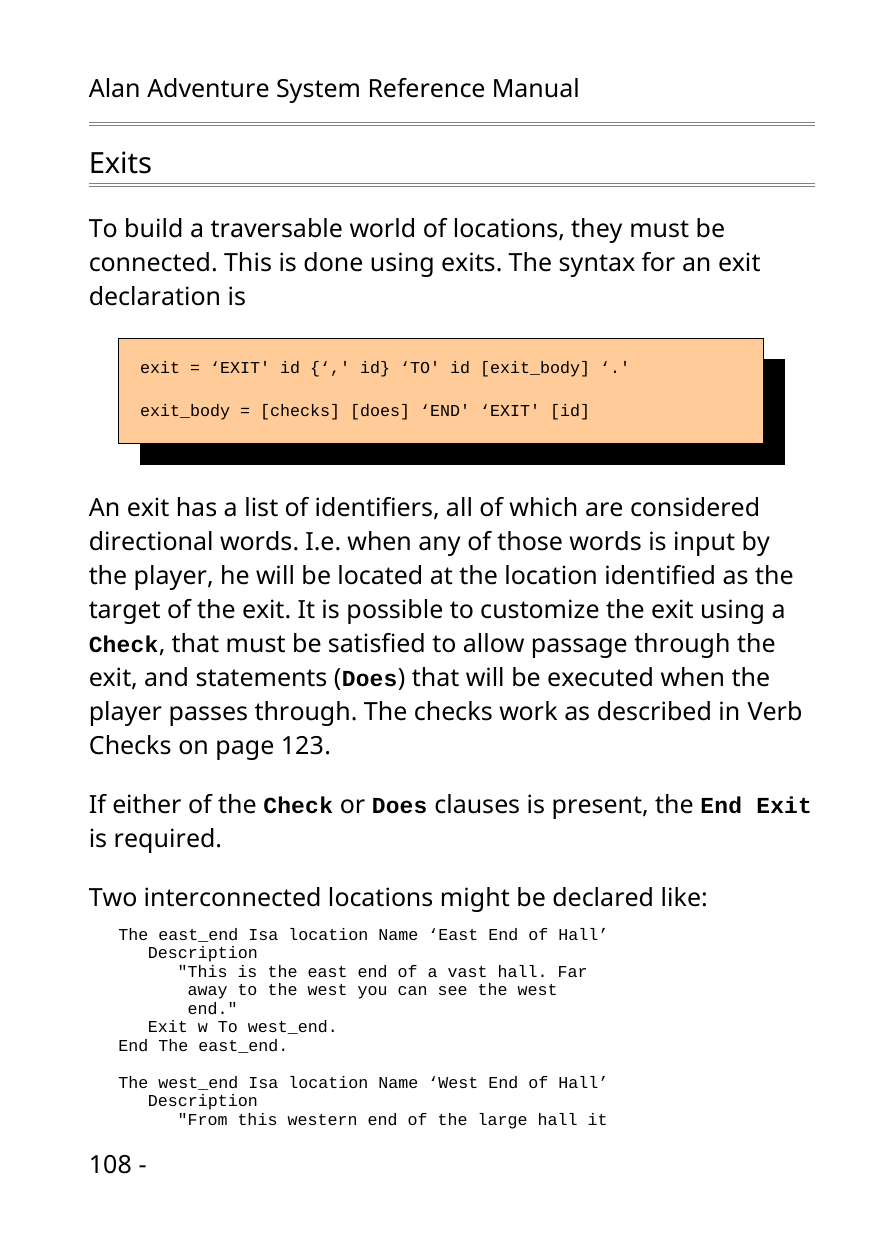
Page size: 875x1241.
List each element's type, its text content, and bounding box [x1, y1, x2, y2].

text exit_body = [checks] [does] ‘END' ‘EXIT' [id] [119, 381, 763, 443]
text If either of the Check or Does clauses is present, the End Exit is required. [88, 787, 815, 855]
text An exit has a list of identifiers, all of which are considered directional words. I.e. when any of those words is input by the player, he will be located at the location iden­tified as the target of the exit. It is possible to customize the exit using a Check, that must be satisfied to allow passage through the exit, and statements (Does) that will be executed when the player passes through. The checks work as described in Verb Checks on page 103. [88, 490, 815, 762]
text exit = ‘EXIT' id {‘,' id} ‘TO' id [exit_body] ‘.' [119, 339, 763, 378]
text The east_end Isa location Name ‘East End of Hall’ Description "This is the east end of a vast hall. Far away to the west you can see the west end." Exit w To west_end. End The east_end. [118, 926, 815, 1056]
text Two interconnected locations might be declared like: [88, 880, 815, 914]
text The west_end Isa location Name ‘West End of Hall’ Description "From this western end of the large hall it [118, 1056, 815, 1130]
subtitle Exits [88, 142, 815, 186]
text To build a traversable world of locations, they must be connected. This is done using exits. The syntax for an exit declaration is [88, 211, 815, 313]
